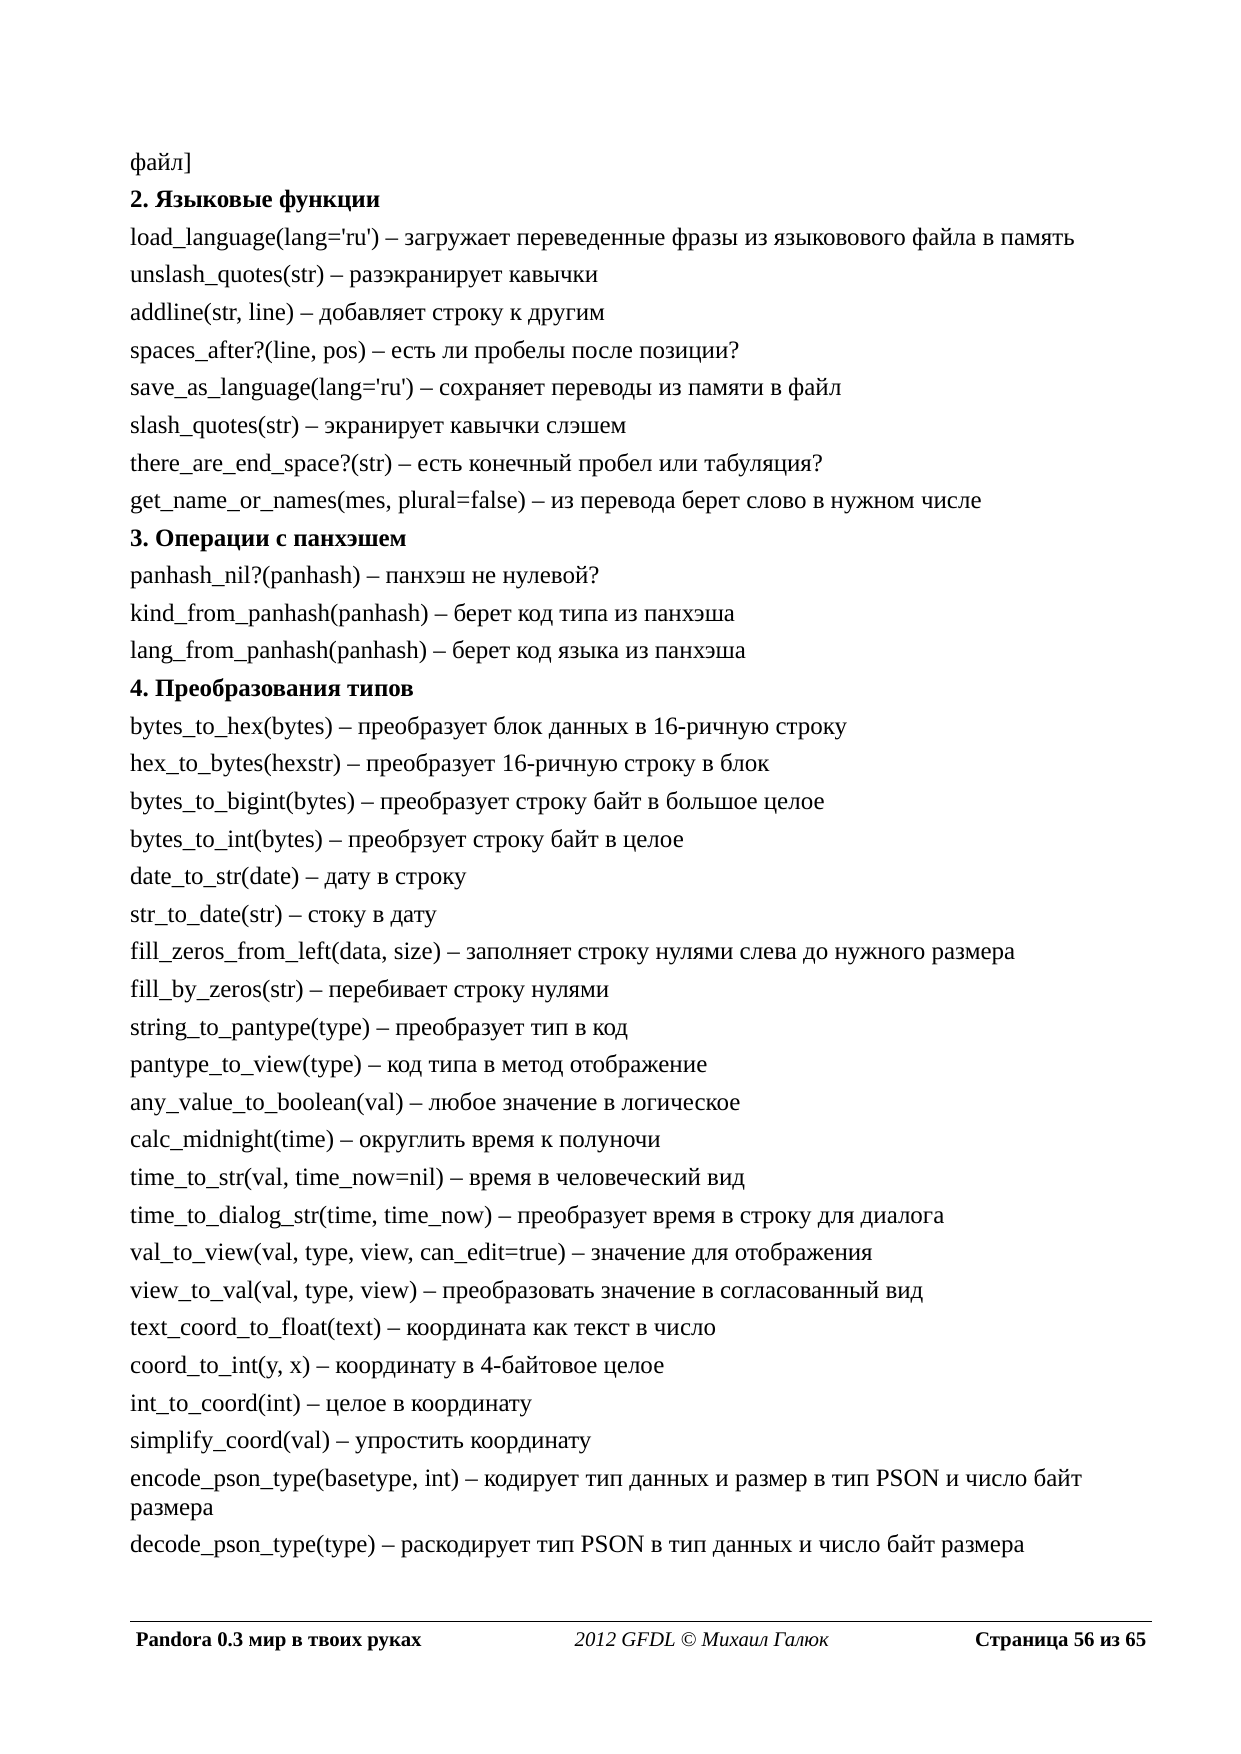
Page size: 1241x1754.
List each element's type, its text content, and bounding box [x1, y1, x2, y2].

text lang_from_panhash(panhash) – берет код языка из панхэша [130, 636, 1152, 664]
text slash_quotes(str) – экранирует кавычки слэшем [130, 410, 1152, 439]
text файл] [130, 147, 1152, 176]
text int_to_coord(int) – целое в координату [130, 1388, 1152, 1416]
text there_are_end_space?(str) – есть конечный пробел или табуляция? [130, 448, 1152, 476]
text 3. Операции с панхэшем [130, 523, 1152, 552]
text bytes_to_int(bytes) – преобрзует строку байт в целое [130, 824, 1152, 852]
text pantype_to_view(type) – код типа в метод отображение [130, 1049, 1152, 1078]
text simplify_coord(val) – упростить координату [130, 1425, 1152, 1454]
text time_to_str(val, time_now=nil) – время в человеческий вид [130, 1162, 1152, 1191]
text save_as_language(lang='ru') – сохраняет переводы из памяти в файл [130, 372, 1152, 401]
text time_to_dialog_str(time, time_now) – преобразует время в строку для диалога [130, 1200, 1152, 1228]
text encode_pson_type(basetype, int) – кодирует тип данных и размер в тип PSON и число байт размера [130, 1463, 1152, 1520]
text bytes_to_hex(bytes) – преобразует блок данных в 16-ричную строку [130, 711, 1152, 739]
text load_language(lang='ru') – загружает переведенные фразы из языковового файла в память [130, 222, 1152, 251]
text hex_to_bytes(hexstr) – преобразует 16-ричную строку в блок [130, 748, 1152, 777]
text date_to_str(date) – дату в строку [130, 861, 1152, 890]
text calc_midnight(time) – округлить время к полуночи [130, 1124, 1152, 1153]
text coord_to_int(y, x) – координату в 4-байтовое целое [130, 1350, 1152, 1379]
text 4. Преобразования типов [130, 673, 1152, 702]
text panhash_nil?(panhash) – панхэш не нулевой? [130, 560, 1152, 589]
text kind_from_panhash(panhash) – берет код типа из панхэша [130, 598, 1152, 627]
text any_value_to_boolean(val) – любое значение в логическое [130, 1087, 1152, 1116]
text 2. Языковые функции [130, 184, 1152, 213]
text string_to_pantype(type) – преобразует тип в код [130, 1012, 1152, 1040]
text val_to_view(val, type, view, can_edit=true) – значение для отображения [130, 1237, 1152, 1266]
text addline(str, line) – добавляет строку к другим [130, 297, 1152, 326]
text unslash_quotes(str) – разэкранирует кавычки [130, 259, 1152, 288]
text view_to_val(val, type, view) – преобразовать значение в согласованный вид [130, 1275, 1152, 1304]
text get_name_or_names(mes, plural=false) – из перевода берет слово в нужном числе [130, 485, 1152, 514]
text decode_pson_type(type) – раскодирует тип PSON в тип данных и число байт размера [130, 1529, 1152, 1558]
text fill_by_zeros(str) – перебивает строку нулями [130, 974, 1152, 1003]
text fill_zeros_from_left(data, size) – заполняет строку нулями слева до нужного размера [130, 936, 1152, 965]
text spaces_after?(line, pos) – есть ли пробелы после позиции? [130, 335, 1152, 363]
text bytes_to_bigint(bytes) – преобразует строку байт в большое целое [130, 786, 1152, 815]
text str_to_date(str) – стоку в дату [130, 899, 1152, 928]
text text_coord_to_float(text) – координата как текст в число [130, 1312, 1152, 1341]
